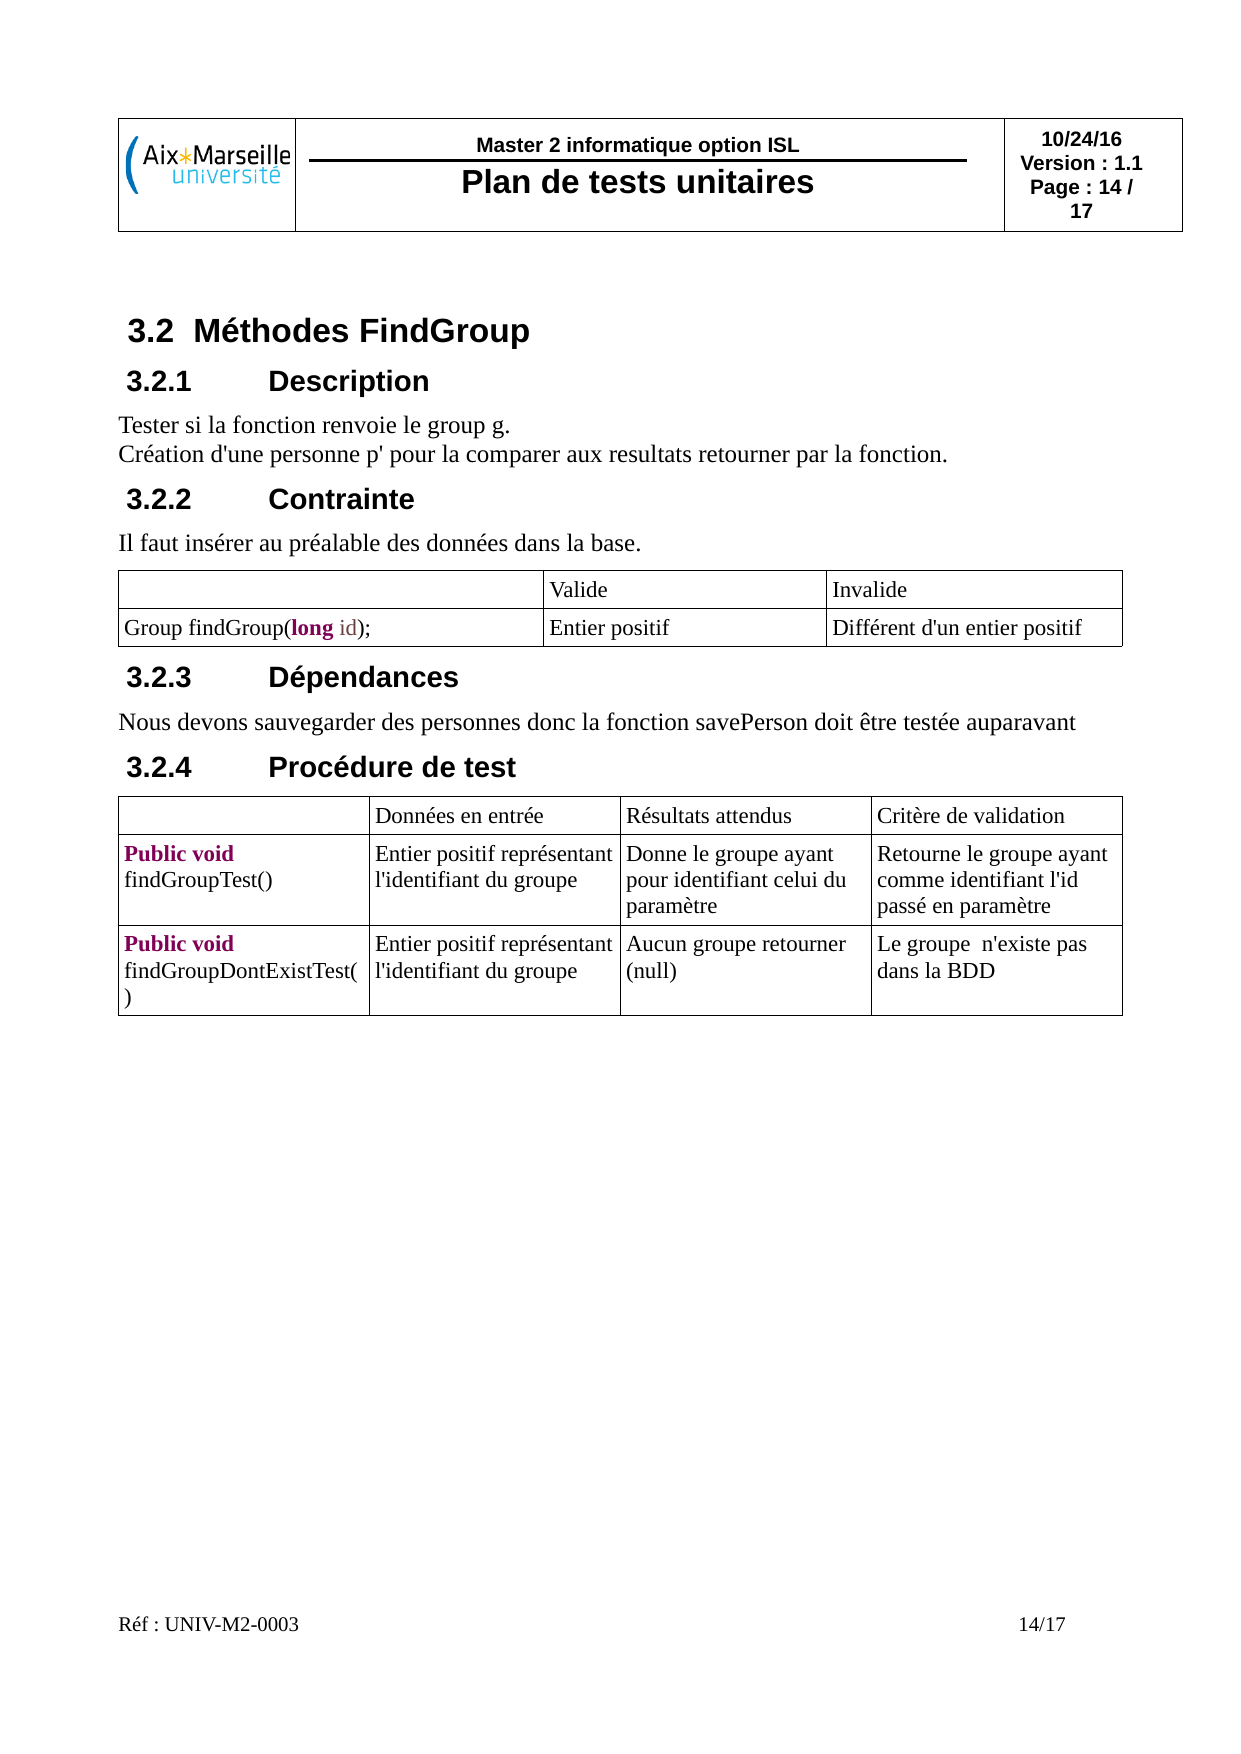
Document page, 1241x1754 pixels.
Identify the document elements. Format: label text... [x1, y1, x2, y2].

table_header Critère de validation [872, 797, 1122, 834]
table_cell Retourne le groupe ayant comme identifiant l'id passé en paramètre [872, 835, 1122, 925]
table_header [119, 571, 543, 608]
subtitle Dépendances [118, 660, 1122, 694]
table_cell Group findGroup(long id); [119, 609, 543, 646]
table_cell Le groupe n'existe pas dans la BDD [872, 926, 1122, 1015]
picture [125, 136, 290, 194]
table_cell Entier positif représentant l'identifiant du groupe [370, 835, 620, 925]
table_cell Différent d'un entier positif [827, 609, 1122, 646]
subtitle Méthodes FindGroup [118, 311, 1122, 349]
text Il faut insérer au préalable des données dans la base. [118, 528, 1122, 557]
table_header Données en entrée [370, 797, 620, 834]
subtitle Procédure de test [118, 750, 1122, 784]
text Nous devons sauvegarder des personnes donc la fonction savePerson doit être testée auparavant [118, 707, 1122, 735]
subtitle Contrainte [118, 482, 1122, 516]
table_cell Aucun groupe retourner (null) [621, 926, 871, 1015]
table_cell Entier positif [544, 609, 826, 646]
subtitle Description [118, 364, 1122, 398]
text Tester si la fonction renvoie le group g. [118, 410, 1122, 439]
table_header Valide [544, 571, 826, 608]
table_cell Donne le groupe ayant pour identifiant celui du paramètre [621, 835, 871, 925]
table_header Invalide [827, 571, 1122, 608]
table_header [119, 797, 369, 834]
table_header Résultats attendus [621, 797, 871, 834]
text Création d'une personne p' pour la comparer aux resultats retourner par la fonction. [118, 439, 1122, 468]
table_cell Public void findGroupDontExistTest() [119, 926, 369, 1015]
table_cell Public void findGroupTest() [119, 835, 369, 925]
table_cell Entier positif représentant l'identifiant du groupe [370, 926, 620, 1015]
